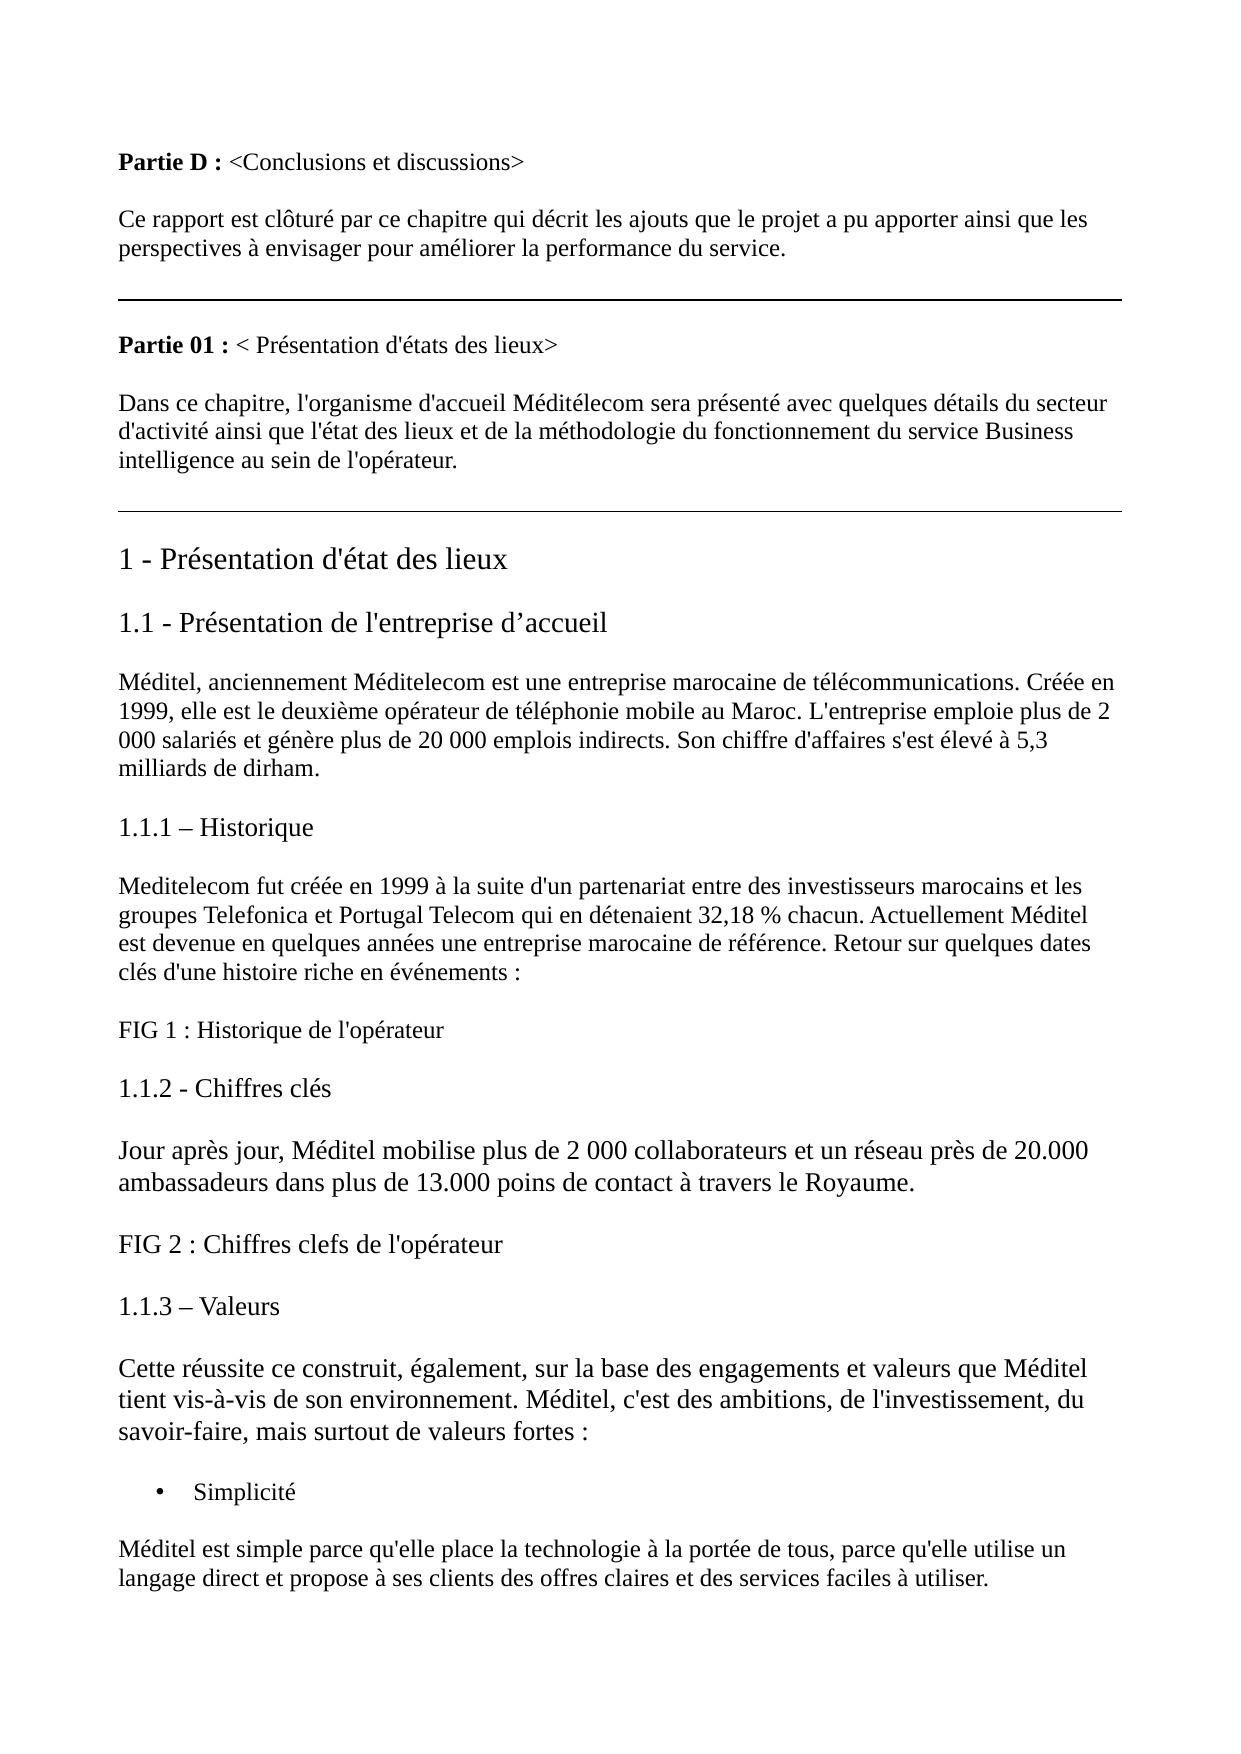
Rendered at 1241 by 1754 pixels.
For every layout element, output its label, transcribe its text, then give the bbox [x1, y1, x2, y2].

text Meditelecom fut créée en 1999 à la suite d'un partenariat entre des investisseurs marocains et les groupes Telefonica et Portugal Telecom qui en détenaient 32,18 % chacun. Actuellement Méditel est devenue en quelques années une entreprise marocaine de référence. Retour sur quelques dates clés d'une histoire riche en événements : [118, 871, 1122, 986]
list Simplicité [156, 1477, 1122, 1506]
text Partie 01 : < Présentation d'états des lieux> [118, 330, 1122, 359]
text Méditel est simple parce qu'elle place la technologie à la portée de tous, parce qu'elle utilise un langage direct et propose à ses clients des offres claires et des services faciles à utiliser. [118, 1534, 1122, 1592]
text 1 - Présentation d'état des lieux [118, 540, 1122, 576]
text 1.1.2 - Chiffres clés [118, 1072, 1122, 1103]
text 1.1.3 – Valeurs [118, 1290, 1122, 1321]
text Dans ce chapitre, l'organisme d'accueil Méditélecom sera présenté avec quelques détails du secteur d'activité ainsi que l'état des lieux et de la méthodologie du fonctionnement du service Business intelligence au sein de l'opérateur. [118, 388, 1122, 474]
text Partie D : <Conclusions et discussions> [118, 147, 1122, 176]
text 1.1 - Présentation de l'entreprise d’accueil [118, 605, 1122, 638]
text 1.1.1 – Historique [118, 811, 1122, 842]
text Cette réussite ce construit, également, sur la base des engagements et valeurs que Méditel tient vis-à-vis de son environnement. Méditel, c'est des ambitions, de l'investissement, du savoir-faire, mais surtout de valeurs fortes : [118, 1352, 1122, 1446]
text FIG 2 : Chiffres clefs de l'opérateur [118, 1228, 1122, 1259]
text Ce rapport est clôturé par ce chapitre qui décrit les ajouts que le projet a pu apporter ainsi que les perspectives à envisager pour améliorer la performance du service. [118, 204, 1122, 262]
text FIG 1 : Historique de l'opérateur [118, 1015, 1122, 1043]
text Méditel, anciennement Méditelecom est une entreprise marocaine de télécommunications. Créée en 1999, elle est le deuxième opérateur de téléphonie mobile au Maroc. L'entreprise emploie plus de 2 000 salariés et génère plus de 20 000 emplois indirects. Son chiffre d'affaires s'est élevé à 5,3 milliards de dirham. [118, 667, 1122, 782]
text Jour après jour, Méditel mobilise plus de 2 000 collaborateurs et un réseau près de 20.000 ambassadeurs dans plus de 13.000 poins de contact à travers le Royaume. [118, 1134, 1122, 1197]
